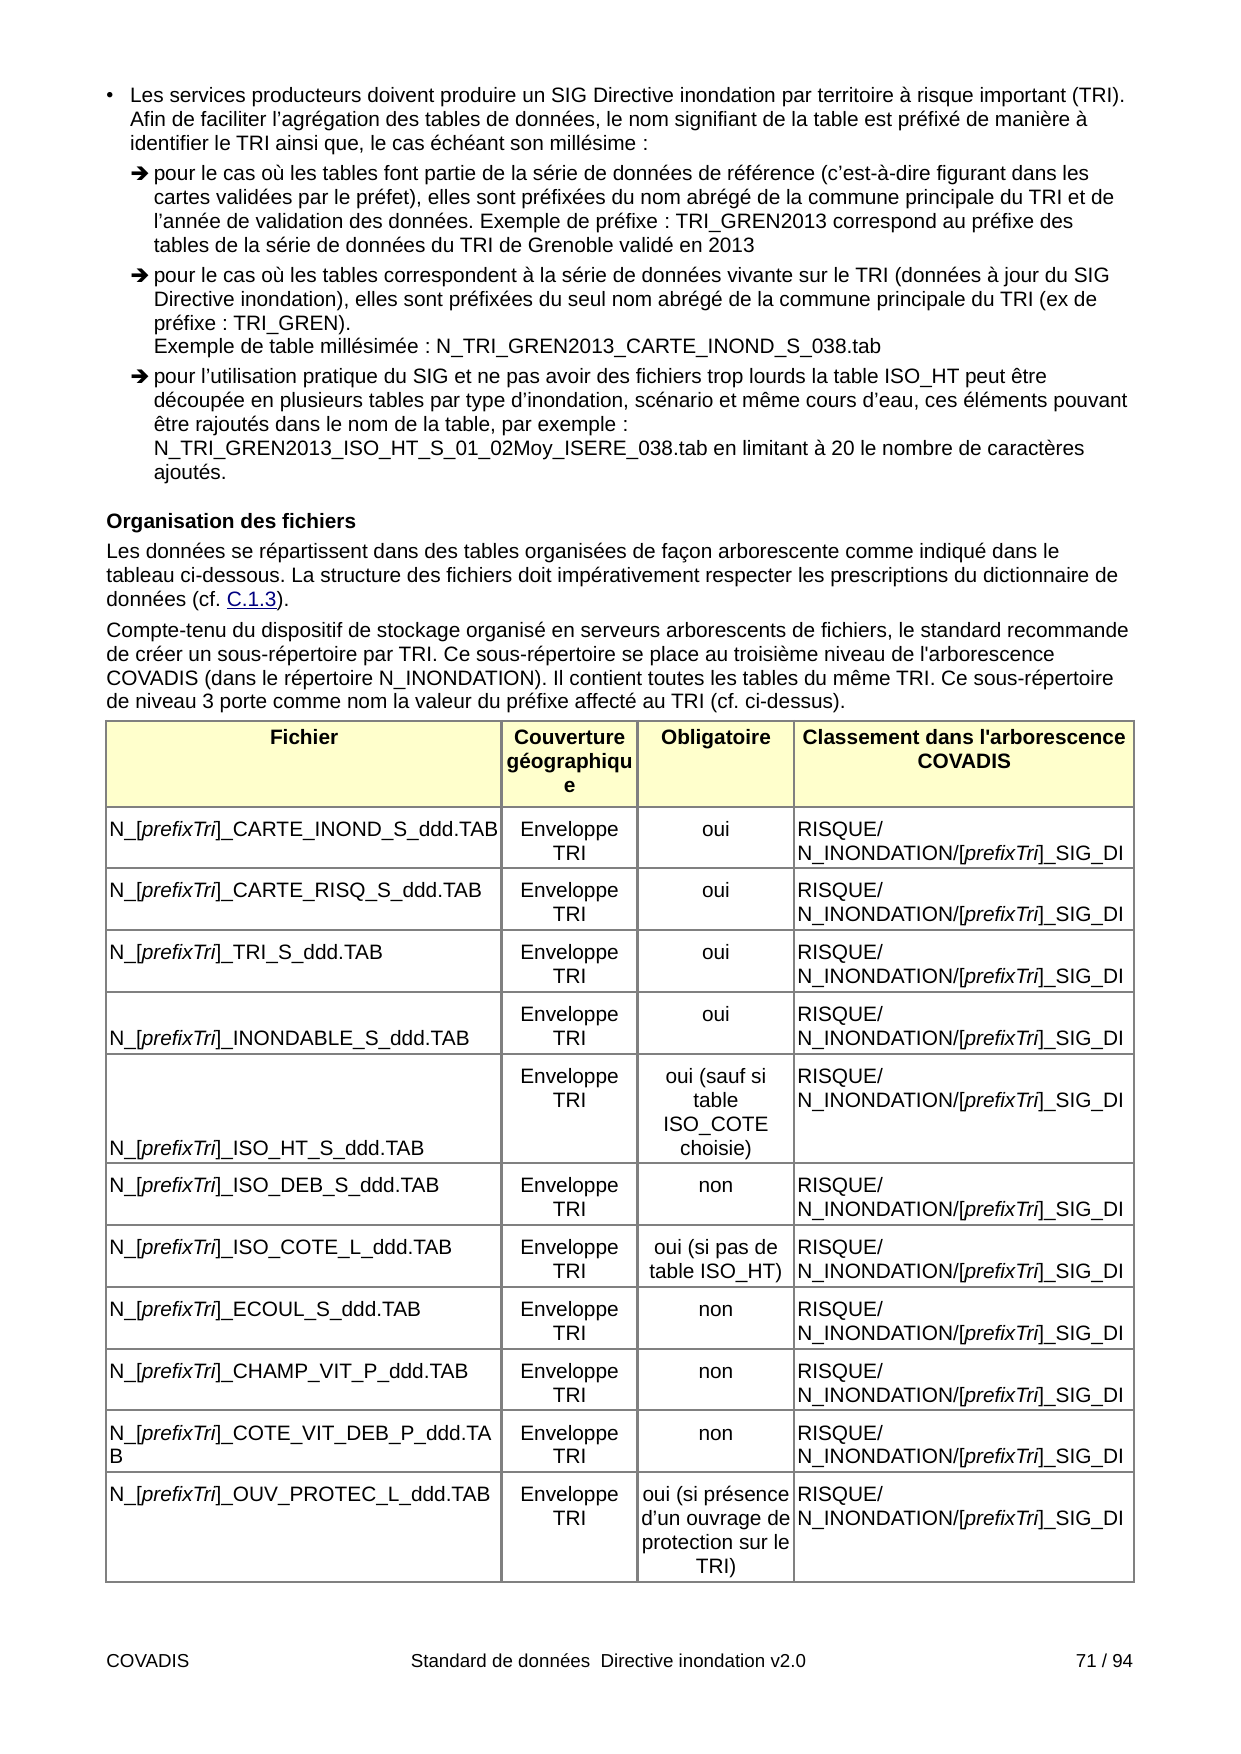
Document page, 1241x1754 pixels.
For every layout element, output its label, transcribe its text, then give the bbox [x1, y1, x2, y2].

table_cell oui [639, 808, 793, 867]
table_cell RISQUE/N_INONDATION/[prefixTri]_SIG_DI [795, 869, 1133, 929]
table_cell RISQUE/N_INONDATION/[prefixTri]_SIG_DI [795, 1350, 1133, 1409]
table_cell N_[prefixTri]_ISO_DEB_S_ddd.TAB [107, 1164, 500, 1224]
list pour l’utilisation pratique du SIG et ne pas avoir des fichiers trop lourds la table ISO_HT peut être découpée en plusieurs tables par type d’inondation, scénario et même cours d’eau, ces éléments pouvant être rajoutés dans le nom de la table, par exemple : N_TRI_GREN2013_ISO_HT_S_01_02Moy_ISERE_038.tab en limitant à 20 le nombre de caractères ajoutés. [130, 364, 1134, 484]
table_header Classement dans l'arborescence COVADIS [795, 722, 1133, 806]
table_cell N_[prefixTri]_CHAMP_VIT_P_ddd.TAB [107, 1350, 500, 1409]
table_cell N_[prefixTri]_ISO_HT_S_ddd.TAB [107, 1055, 500, 1162]
table_cell non [639, 1411, 793, 1471]
table_cell N_[prefixTri]_ECOUL_S_ddd.TAB [107, 1288, 500, 1348]
table_cell non [639, 1164, 793, 1224]
table_cell RISQUE/N_INONDATION/[prefixTri]_SIG_DI [795, 931, 1133, 991]
table_cell Enveloppe TRI [503, 1164, 636, 1224]
table_cell N_[prefixTri]_OUV_PROTEC_L_ddd.TAB [107, 1473, 500, 1581]
table_cell oui [639, 993, 793, 1053]
table_cell N_[prefixTri]_INONDABLE_S_ddd.TAB [107, 993, 500, 1053]
table_cell RISQUE/N_INONDATION/[prefixTri]_SIG_DI [795, 1164, 1133, 1224]
table_cell Enveloppe TRI [503, 1473, 636, 1581]
table_cell RISQUE/N_INONDATION/[prefixTri]_SIG_DI [795, 1288, 1133, 1348]
table_cell Enveloppe TRI [503, 808, 636, 867]
table_cell Enveloppe TRI [503, 1288, 636, 1348]
table_cell oui (si présence d’un ouvrage de protection sur le TRI) [639, 1473, 793, 1581]
table_cell RISQUE/N_INONDATION/[prefixTri]_SIG_DI [795, 808, 1133, 867]
table_header Couverture géographique [503, 722, 636, 806]
table_cell Enveloppe TRI [503, 1055, 636, 1162]
table_cell RISQUE/N_INONDATION/[prefixTri]_SIG_DI [795, 993, 1133, 1053]
table_cell oui (sauf si table ISO_COTE choisie) [639, 1055, 793, 1162]
table_cell N_[prefixTri]_CARTE_RISQ_S_ddd.TAB [107, 869, 500, 929]
table_cell RISQUE/N_INONDATION/[prefixTri]_SIG_DI [795, 1055, 1133, 1162]
table_cell Enveloppe TRI [503, 1350, 636, 1409]
table_cell oui [639, 869, 793, 929]
table_header Fichier [107, 722, 500, 806]
table_cell N_[prefixTri]_CARTE_INOND_S_ddd.TAB [107, 808, 500, 867]
list pour le cas où les tables font partie de la série de données de référence (c’est-à-dire figurant dans les cartes validées par le préfet), elles sont préfixées du nom abrégé de la commune principale du TRI et de l’année de validation des données. Exemple de préfixe : TRI_GREN2013 correspond au préfixe des tables de la série de données du TRI de Grenoble validé en 2013 [130, 161, 1134, 256]
text Les données se répartissent dans des tables organisées de façon arborescente comme indiqué dans le tableau ci-dessous. La structure des fichiers doit impérativement respecter les prescriptions du dictionnaire de données (cf. C.1.3). [106, 539, 1134, 611]
text Compte-tenu du dispositif de stockage organisé en serveurs arborescents de fichiers, le standard recommande de créer un sous-répertoire par TRI. Ce sous-répertoire se place au troisième niveau de l'arborescence COVADIS (dans le répertoire N_INONDATION). Il contient toutes les tables du même TRI. Ce sous-répertoire de niveau 3 porte comme nom la valeur du préfixe affecté au TRI (cf. ci-dessus). [106, 617, 1134, 713]
table_cell Enveloppe TRI [503, 869, 636, 929]
table_cell N_[prefixTri]_COTE_VIT_DEB_P_ddd.TAB [107, 1411, 500, 1471]
table_cell oui [639, 931, 793, 991]
table_cell RISQUE/N_INONDATION/[prefixTri]_SIG_DI [795, 1411, 1133, 1471]
table_cell Enveloppe TRI [503, 993, 636, 1053]
table_cell RISQUE/N_INONDATION/[prefixTri]_SIG_DI [795, 1473, 1133, 1581]
table_cell Enveloppe TRI [503, 1226, 636, 1286]
table_cell N_[prefixTri]_TRI_S_ddd.TAB [107, 931, 500, 991]
list pour le cas où les tables correspondent à la série de données vivante sur le TRI (données à jour du SIG Directive inondation), elles sont préfixées du seul nom abrégé de la commune principale du TRI (ex de préfixe : TRI_GREN). Exemple de table millésimée : N_TRI_GREN2013_CARTE_INOND_S_038.tab [130, 262, 1134, 358]
table_cell Enveloppe TRI [503, 1411, 636, 1471]
table_cell non [639, 1350, 793, 1409]
list Les services producteurs doivent produire un SIG Directive inondation par territoire à risque important (TRI). Afin de faciliter l’agrégation des tables de données, le nom signifiant de la table est préfixé de manière à identifier le TRI ainsi que, le cas échéant son millésime : [106, 83, 1134, 155]
table_cell RISQUE/N_INONDATION/[prefixTri]_SIG_DI [795, 1226, 1133, 1286]
table_header Obligatoire [639, 722, 793, 806]
table_cell N_[prefixTri]_ISO_COTE_L_ddd.TAB [107, 1226, 500, 1286]
subtitle Organisation des fichiers [106, 509, 1134, 533]
table_cell non [639, 1288, 793, 1348]
table_cell oui (si pas de table ISO_HT) [639, 1226, 793, 1286]
table_cell Enveloppe TRI [503, 931, 636, 991]
